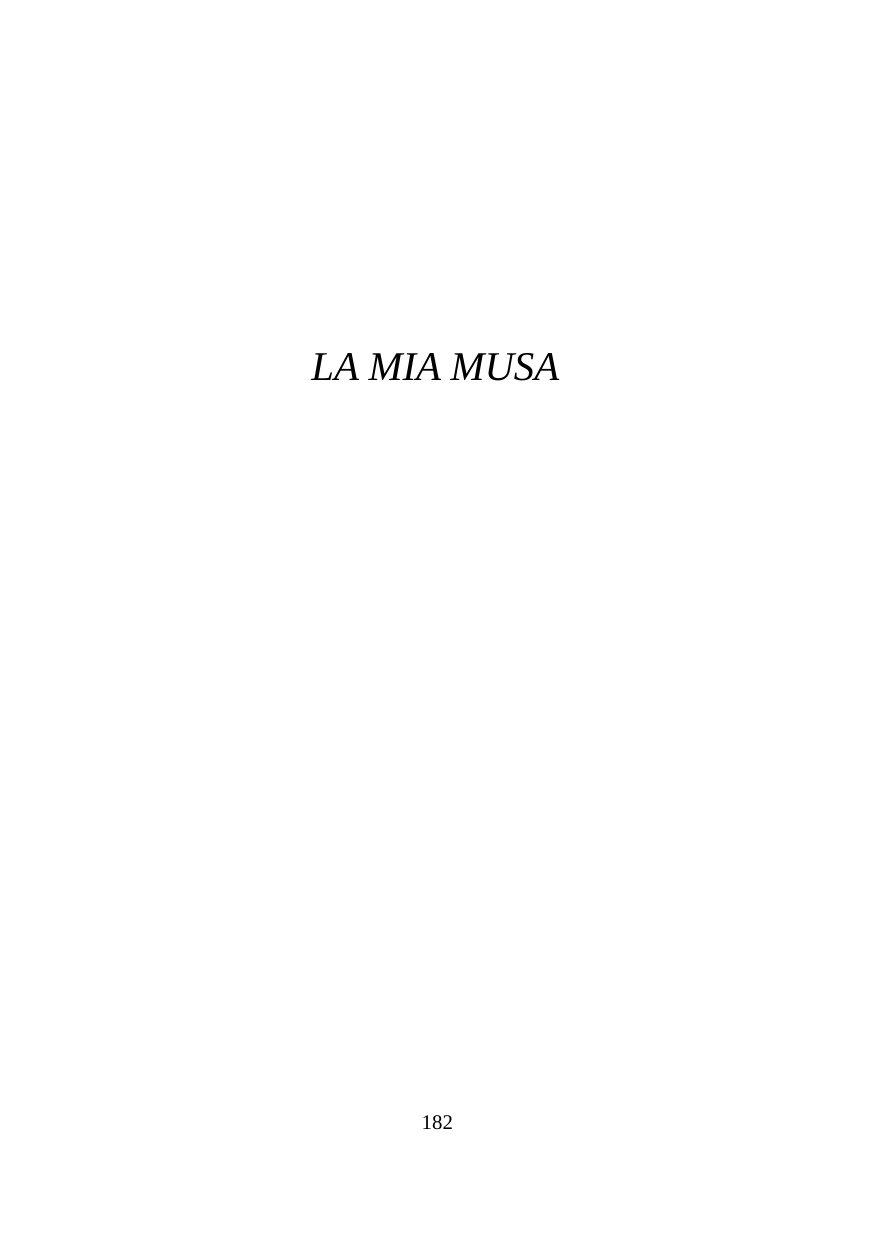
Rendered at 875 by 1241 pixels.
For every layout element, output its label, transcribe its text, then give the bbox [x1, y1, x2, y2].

subtitle LA MIA MUSA [106, 342, 768, 389]
